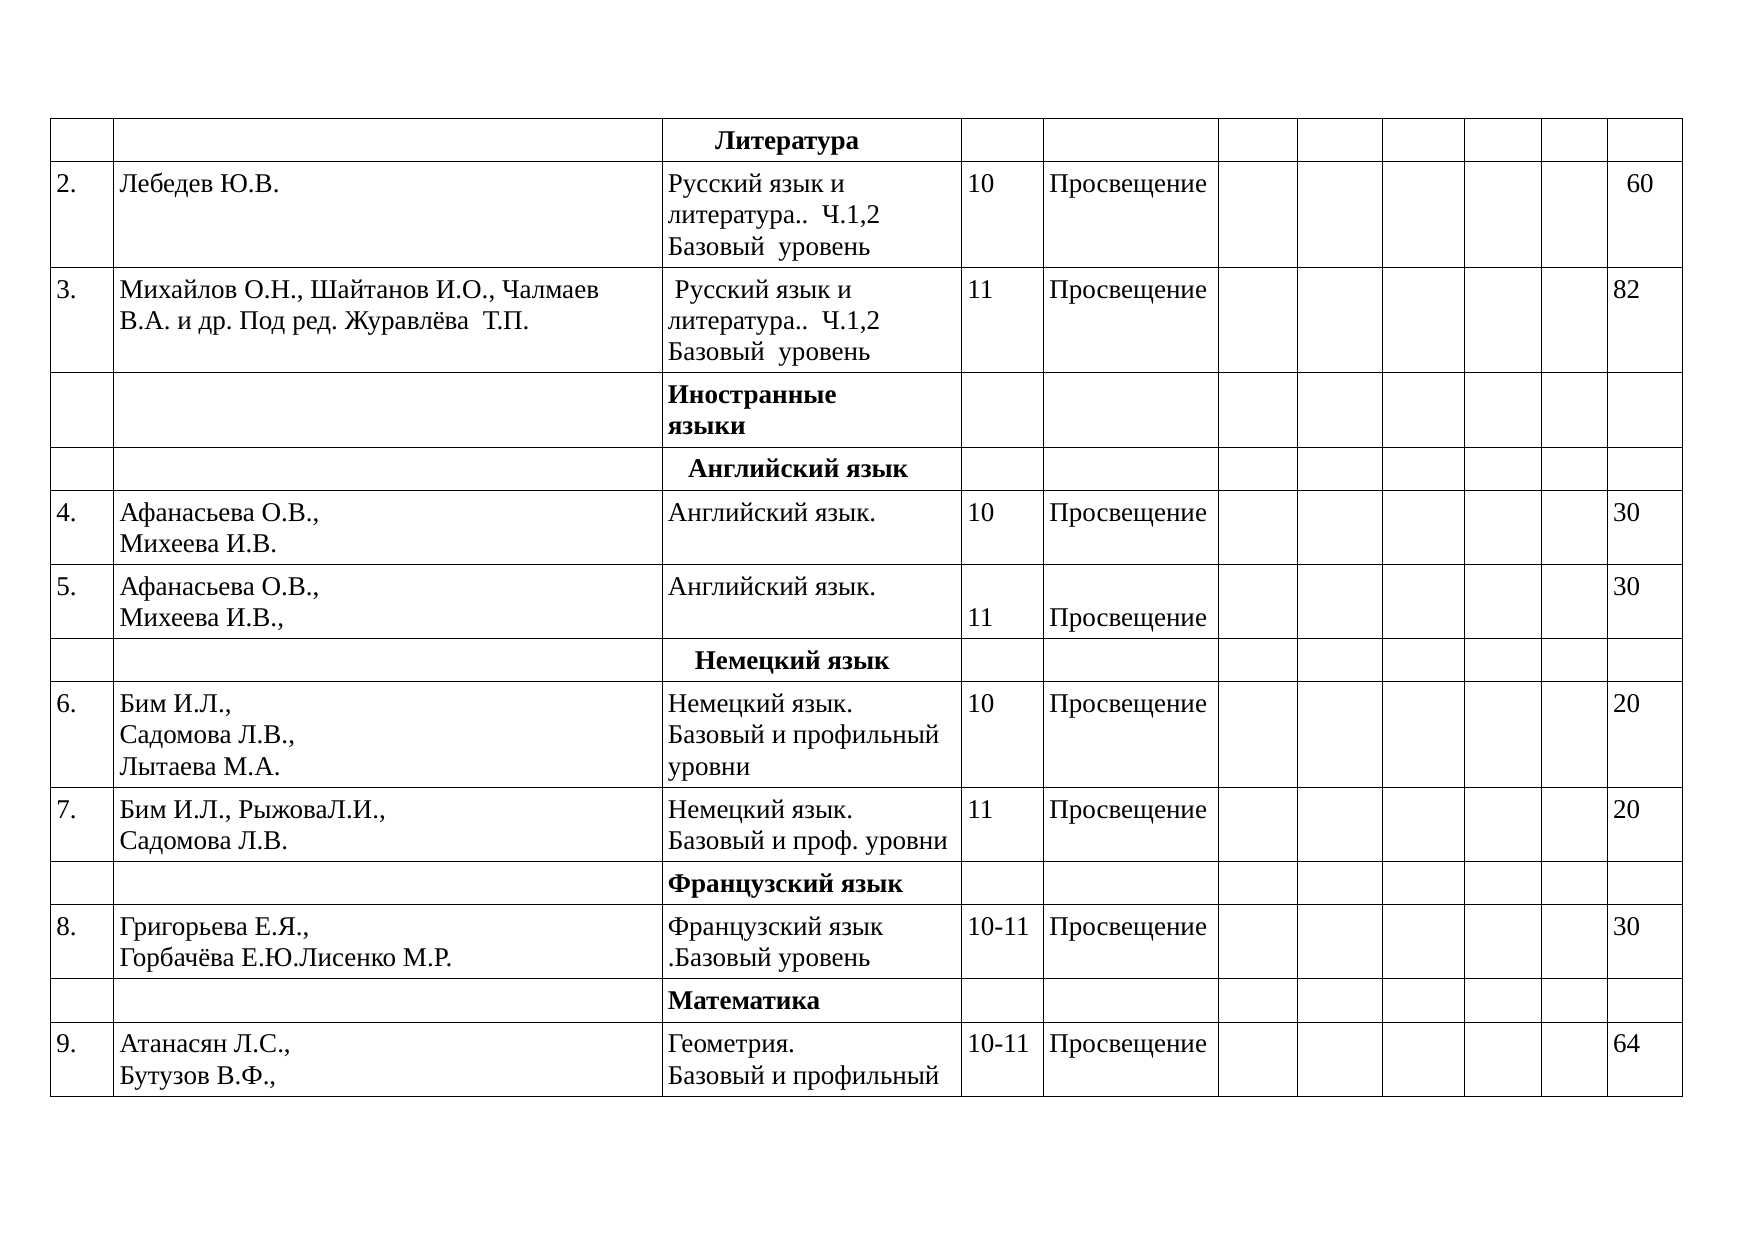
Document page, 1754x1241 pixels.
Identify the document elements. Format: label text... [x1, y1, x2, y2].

table_cell [1298, 788, 1382, 861]
table_cell Немецкий язык. Базовый и профильный уровни [663, 682, 961, 787]
table_cell Лебедев Ю.В. [114, 162, 662, 267]
table_cell 3. [51, 268, 113, 372]
table_cell [1298, 639, 1382, 681]
table_cell [1219, 788, 1297, 861]
table_cell [1465, 905, 1541, 978]
table_cell Немецкий язык. Базовый и проф. уровни [663, 788, 961, 861]
table_cell 10 [962, 682, 1043, 787]
table_cell Математика [663, 979, 961, 1021]
table_cell [1383, 268, 1464, 372]
table_cell [1542, 565, 1607, 638]
table_cell Просвещение [1044, 905, 1218, 978]
table_cell [1219, 268, 1297, 372]
table_cell [1219, 639, 1297, 681]
table_cell [962, 639, 1043, 681]
table_cell 11 [962, 268, 1043, 372]
table_cell Просвещение [1044, 162, 1218, 267]
table_cell Атанасян Л.С., Бутузов В.Ф., [114, 1023, 662, 1096]
table_cell 6. [51, 682, 113, 787]
table_cell Афанасьева О.В., Михеева И.В., [114, 565, 662, 638]
table_cell 20 [1608, 788, 1682, 861]
table_cell [1465, 862, 1541, 904]
table_cell [51, 373, 113, 446]
table_cell [962, 448, 1043, 489]
table_cell [1383, 448, 1464, 489]
table_cell [1383, 862, 1464, 904]
table_cell 10-11 [962, 1023, 1043, 1096]
table_cell Русский язык и литература.. Ч.1,2 Базовый уровень [663, 162, 961, 267]
table_cell [1465, 788, 1541, 861]
table_cell [1219, 565, 1297, 638]
table_cell [1219, 373, 1297, 446]
table_cell [1298, 119, 1382, 161]
table_cell [1219, 862, 1297, 904]
table_cell [1219, 448, 1297, 489]
table_cell [114, 862, 662, 904]
table_cell [1219, 905, 1297, 978]
table_cell [1542, 491, 1607, 564]
table_cell [1044, 979, 1218, 1021]
table_cell 82 [1608, 268, 1682, 372]
table_cell [1219, 162, 1297, 267]
table_cell Просвещение [1044, 788, 1218, 861]
table_cell 64 [1608, 1023, 1682, 1096]
table_cell [114, 119, 662, 161]
table_cell [1542, 162, 1607, 267]
table_cell Английский язык. [663, 491, 961, 564]
table_cell [1383, 565, 1464, 638]
table_cell [1542, 639, 1607, 681]
table_cell [1542, 979, 1607, 1021]
table_cell [1298, 1023, 1382, 1096]
table_cell [1383, 905, 1464, 978]
table_cell 30 [1608, 565, 1682, 638]
table_cell Английский язык [663, 448, 961, 489]
table_cell Французский язык .Базовый уровень [663, 905, 961, 978]
table_cell [1542, 788, 1607, 861]
table_cell Литература [663, 119, 961, 161]
table_cell [1298, 979, 1382, 1021]
table_cell [1298, 862, 1382, 904]
table_cell [1465, 373, 1541, 446]
table_cell [1465, 119, 1541, 161]
table_cell [51, 862, 113, 904]
table_cell [1465, 448, 1541, 489]
table_cell [962, 862, 1043, 904]
table_cell [1465, 491, 1541, 564]
table_cell [962, 373, 1043, 446]
table_cell 20 [1608, 682, 1682, 787]
table_cell [1542, 862, 1607, 904]
table_cell 11 [962, 565, 1043, 638]
table_cell [1298, 162, 1382, 267]
table_cell [1465, 162, 1541, 267]
table_cell [1383, 1023, 1464, 1096]
table_cell [114, 639, 662, 681]
table_cell [51, 448, 113, 489]
table_cell [1542, 682, 1607, 787]
table_cell Михайлов О.Н., Шайтанов И.О., Чалмаев В.А. и др. Под ред. Журавлёва Т.П. [114, 268, 662, 372]
table_cell Английский язык. [663, 565, 961, 638]
table_cell [1542, 119, 1607, 161]
table_cell 10 [962, 491, 1043, 564]
table_cell [51, 979, 113, 1021]
table_cell 11 [962, 788, 1043, 861]
table_cell [1608, 639, 1682, 681]
table_cell 30 [1608, 491, 1682, 564]
table_cell Григорьева Е.Я., Горбачёва Е.Ю.Лисенко М.Р. [114, 905, 662, 978]
table_cell [1044, 119, 1218, 161]
table_cell 30 [1608, 905, 1682, 978]
table_cell [51, 119, 113, 161]
table_cell 9. [51, 1023, 113, 1096]
table_cell [1608, 979, 1682, 1021]
table_cell Афанасьева О.В., Михеева И.В. [114, 491, 662, 564]
table_cell [114, 979, 662, 1021]
table_cell Просвещение [1044, 682, 1218, 787]
table_cell [1608, 119, 1682, 161]
table_cell [1465, 682, 1541, 787]
table_cell [1383, 682, 1464, 787]
table_cell [1219, 682, 1297, 787]
table_cell [1608, 373, 1682, 446]
table_cell [1542, 373, 1607, 446]
table_cell [962, 979, 1043, 1021]
table_cell [1383, 119, 1464, 161]
table_cell Просвещение [1044, 491, 1218, 564]
table_cell 7. [51, 788, 113, 861]
table_cell [1298, 491, 1382, 564]
table_cell [1383, 162, 1464, 267]
table_cell Русский язык и литература.. Ч.1,2 Базовый уровень [663, 268, 961, 372]
table_cell [1608, 448, 1682, 489]
table_cell Французский язык [663, 862, 961, 904]
table_cell [1219, 119, 1297, 161]
table_cell 10 [962, 162, 1043, 267]
table_cell Бим И.Л., РыжоваЛ.И., Садомова Л.В. [114, 788, 662, 861]
table_cell [1542, 905, 1607, 978]
table_cell [1219, 979, 1297, 1021]
table_cell [1219, 491, 1297, 564]
table_cell [1044, 448, 1218, 489]
table_cell [962, 119, 1043, 161]
table_cell Немецкий язык [663, 639, 961, 681]
table_cell 5. [51, 565, 113, 638]
table_cell [1383, 373, 1464, 446]
table_cell [1044, 639, 1218, 681]
table_cell [1044, 373, 1218, 446]
table_cell [1298, 373, 1382, 446]
table_cell Геометрия. Базовый и профильный [663, 1023, 961, 1096]
table_cell Просвещение [1044, 565, 1218, 638]
table_cell [1465, 979, 1541, 1021]
table_cell [1465, 565, 1541, 638]
table_cell [1298, 448, 1382, 489]
table_cell 4. [51, 491, 113, 564]
table_cell [1383, 979, 1464, 1021]
table_cell Иностранные языки [663, 373, 961, 446]
table_cell [1465, 268, 1541, 372]
table_cell [1542, 1023, 1607, 1096]
table_cell [114, 373, 662, 446]
table_cell 60 [1608, 162, 1682, 267]
table_cell [1298, 565, 1382, 638]
table_cell Просвещение [1044, 268, 1218, 372]
table_cell 10-11 [962, 905, 1043, 978]
table_cell [51, 639, 113, 681]
table_cell [1608, 862, 1682, 904]
table_cell Бим И.Л., Садомова Л.В., Лытаева М.А. [114, 682, 662, 787]
table_cell [1298, 682, 1382, 787]
table_cell [1044, 862, 1218, 904]
table_cell [1298, 268, 1382, 372]
table_cell 2. [51, 162, 113, 267]
table_cell [1383, 639, 1464, 681]
table_cell [1542, 268, 1607, 372]
table_cell [1542, 448, 1607, 489]
table_cell [114, 448, 662, 489]
table_cell [1465, 1023, 1541, 1096]
table_cell [1219, 1023, 1297, 1096]
table_cell [1298, 905, 1382, 978]
table_cell [1383, 788, 1464, 861]
table_cell Просвещение [1044, 1023, 1218, 1096]
table_cell [1383, 491, 1464, 564]
table_cell [1465, 639, 1541, 681]
table_cell 8. [51, 905, 113, 978]
